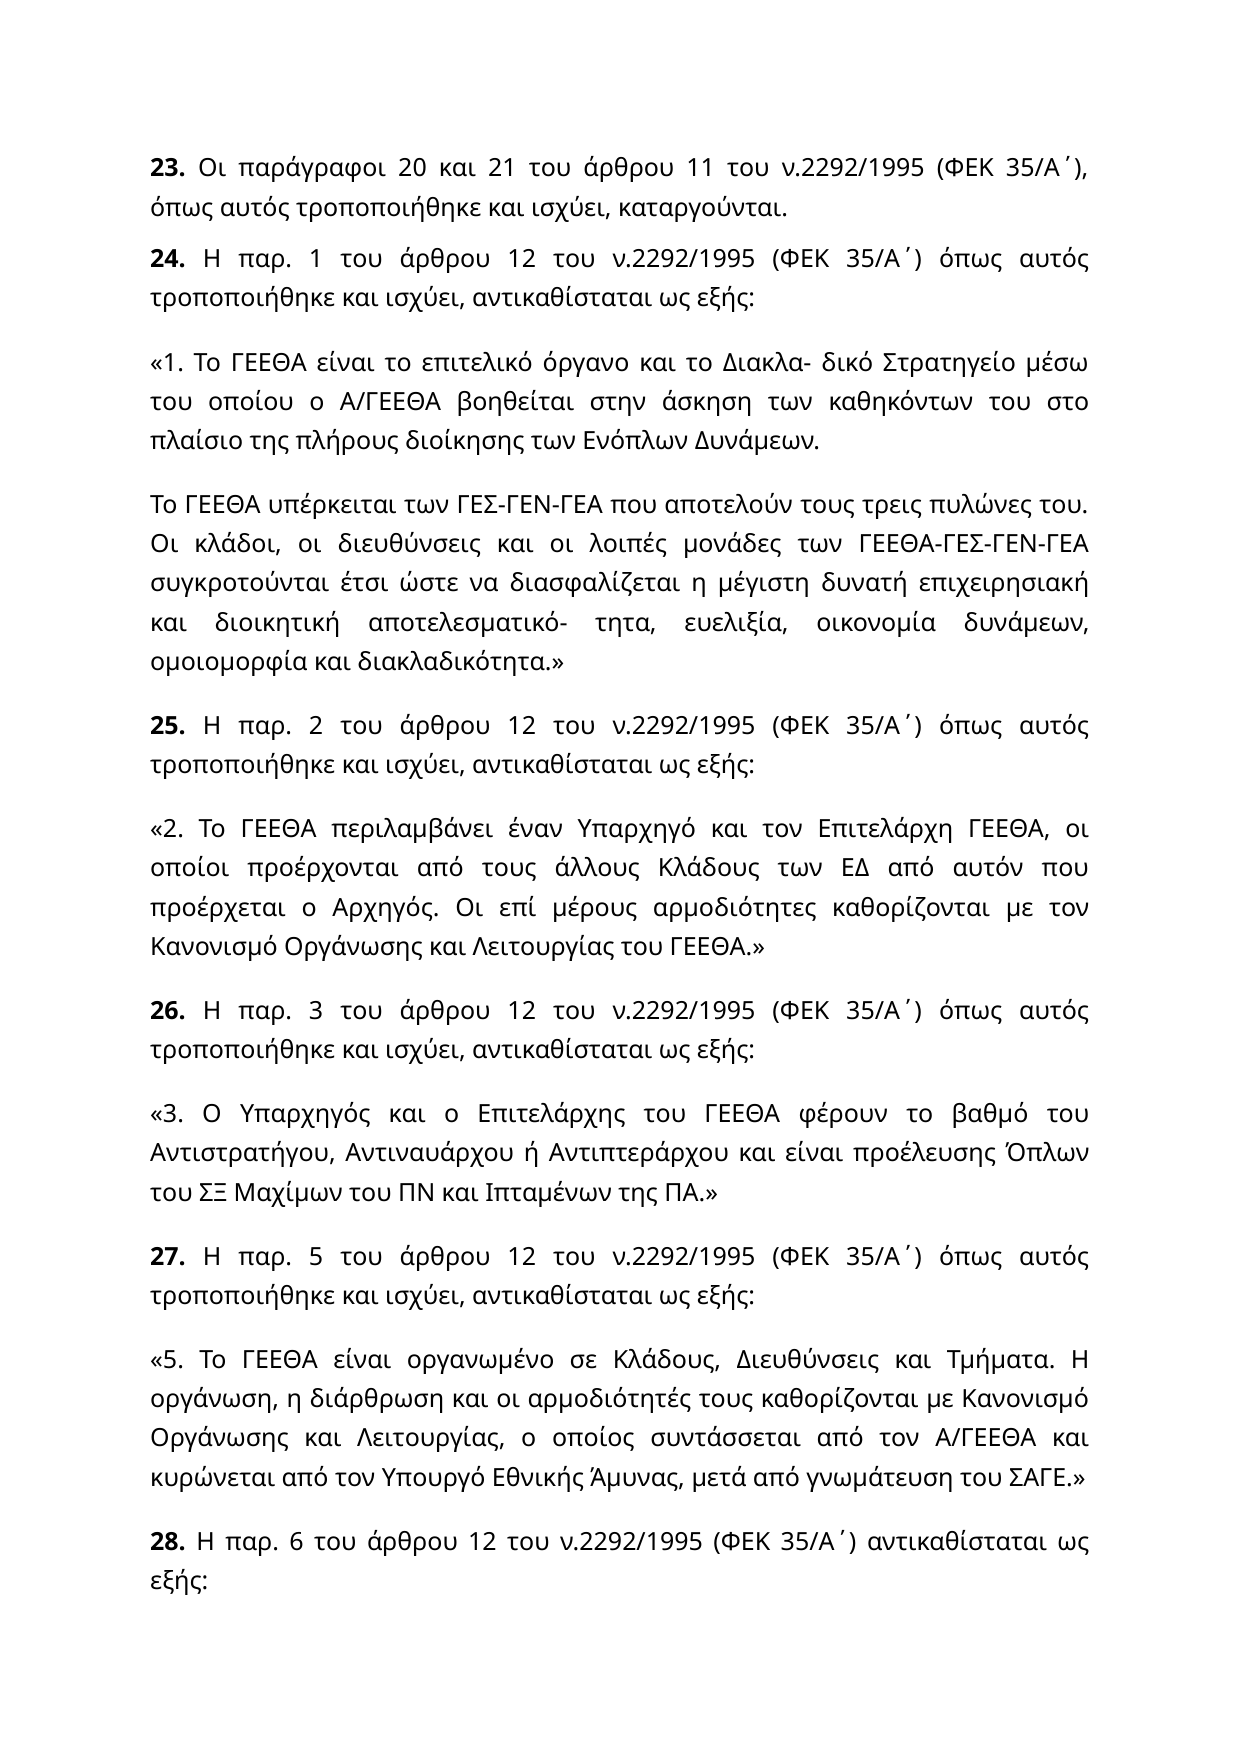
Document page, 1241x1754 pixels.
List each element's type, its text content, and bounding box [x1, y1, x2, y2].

text 25. Η παρ. 2 του άρθρου 12 του ν.2292/1995 (ΦΕΚ 35/Α΄) όπως αυτός τροποποιήθηκε και ισχύει, αντικαθίσταται ως εξής: [150, 707, 1090, 781]
text 23. Οι παράγραφοι 20 και 21 του άρθρου 11 του ν.2292/1995 (ΦΕΚ 35/Α΄), όπως αυτός τροποποιήθηκε και ισχύει, καταργούνται. [150, 150, 1090, 223]
text «1. Το ΓΕΕΘΑ είναι το επιτελικό όργανο και το Διακλα- δικό Στρατηγείο μέσω του οποίου ο Α/ΓΕΕΘΑ βοηθείται στην άσκηση των καθηκόντων του στο πλαίσιο της πλήρους διοίκησης των Ενόπλων Δυνάμεων. [150, 344, 1090, 457]
text «3. Ο Υπαρχηγός και ο Επιτελάρχης του ΓΕΕΘΑ φέρουν το βαθμό του Αντιστρατήγου, Αντιναυάρχου ή Αντιπτεράρχου και είναι προέλευσης Όπλων του ΣΞ Μαχίμων του ΠΝ και Ιπταμένων της ΠΑ.» [150, 1096, 1090, 1208]
text Το ΓΕΕΘΑ υπέρκειται των ΓΕΣ-ΓΕΝ-ΓΕΑ που αποτελούν τους τρεις πυλώνες του. Οι κλάδοι, οι διευθύνσεις και οι λοιπές μονάδες των ΓΕΕΘΑ-ΓΕΣ-ΓΕΝ-ΓΕΑ συγκροτούνται έτσι ώστε να διασφαλίζεται η μέγιστη δυνατή επιχειρησιακή και διοικητική αποτελεσματικό- τητα, ευελιξία, οικονομία δυνάμεων, ομοιομορφία και διακλαδικότητα.» [150, 487, 1090, 677]
text 26. Η παρ. 3 του άρθρου 12 του ν.2292/1995 (ΦΕΚ 35/Α΄) όπως αυτός τροποποιήθηκε και ισχύει, αντικαθίσταται ως εξής: [150, 992, 1090, 1066]
text 24. Η παρ. 1 του άρθρου 12 του ν.2292/1995 (ΦΕΚ 35/Α΄) όπως αυτός τροποποιήθηκε και ισχύει, αντικαθίσταται ως εξής: [150, 241, 1090, 314]
text 27. Η παρ. 5 του άρθρου 12 του ν.2292/1995 (ΦΕΚ 35/Α΄) όπως αυτός τροποποιήθηκε και ισχύει, αντικαθίσταται ως εξής: [150, 1238, 1090, 1312]
text «5. Το ΓΕΕΘΑ είναι οργανωμένο σε Κλάδους, Διευθύνσεις και Τμήματα. Η οργάνωση, η διάρθρωση και οι αρμοδιότητές τους καθορίζονται με Κανονισμό Οργάνωσης και Λειτουργίας, ο οποίος συντάσσεται από τον Α/ΓΕΕΘΑ και κυρώνεται από τον Υπουργό Εθνικής Άμυνας, μετά από γνωμάτευση του ΣΑΓΕ.» [150, 1342, 1090, 1493]
text 28. Η παρ. 6 του άρθρου 12 του ν.2292/1995 (ΦΕΚ 35/Α΄) αντικαθίσταται ως εξής: [150, 1523, 1090, 1597]
text «2. Το ΓΕΕΘΑ περιλαμβάνει έναν Υπαρχηγό και τον Επιτελάρχη ΓΕΕΘΑ, οι οποίοι προέρχονται από τους άλλους Κλάδους των ΕΔ από αυτόν που προέρχεται ο Αρχηγός. Οι επί μέρους αρμοδιότητες καθορίζονται με τον Κανονισμό Οργάνωσης και Λειτουργίας του ΓΕΕΘΑ.» [150, 811, 1090, 962]
